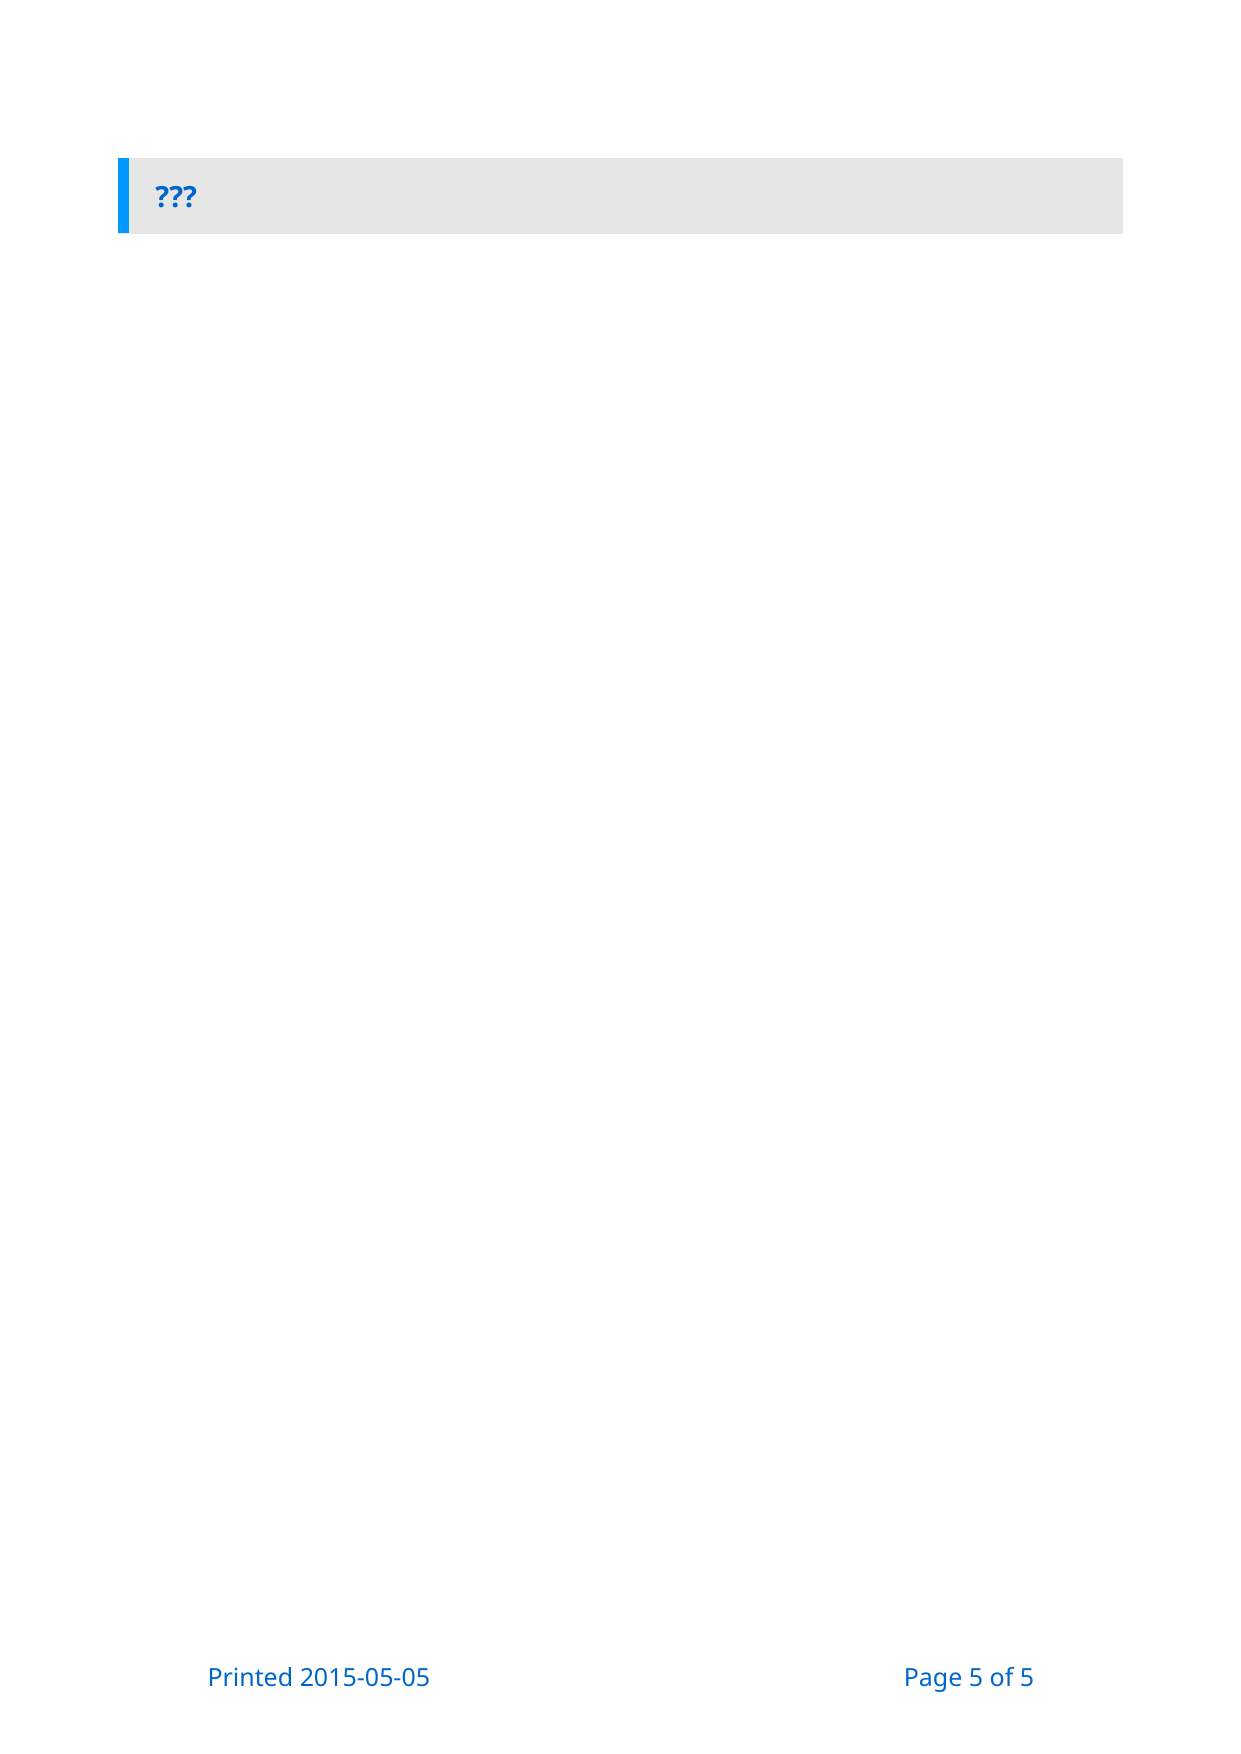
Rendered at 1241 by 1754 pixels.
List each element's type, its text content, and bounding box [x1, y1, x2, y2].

subtitle ??? [129, 159, 1122, 233]
